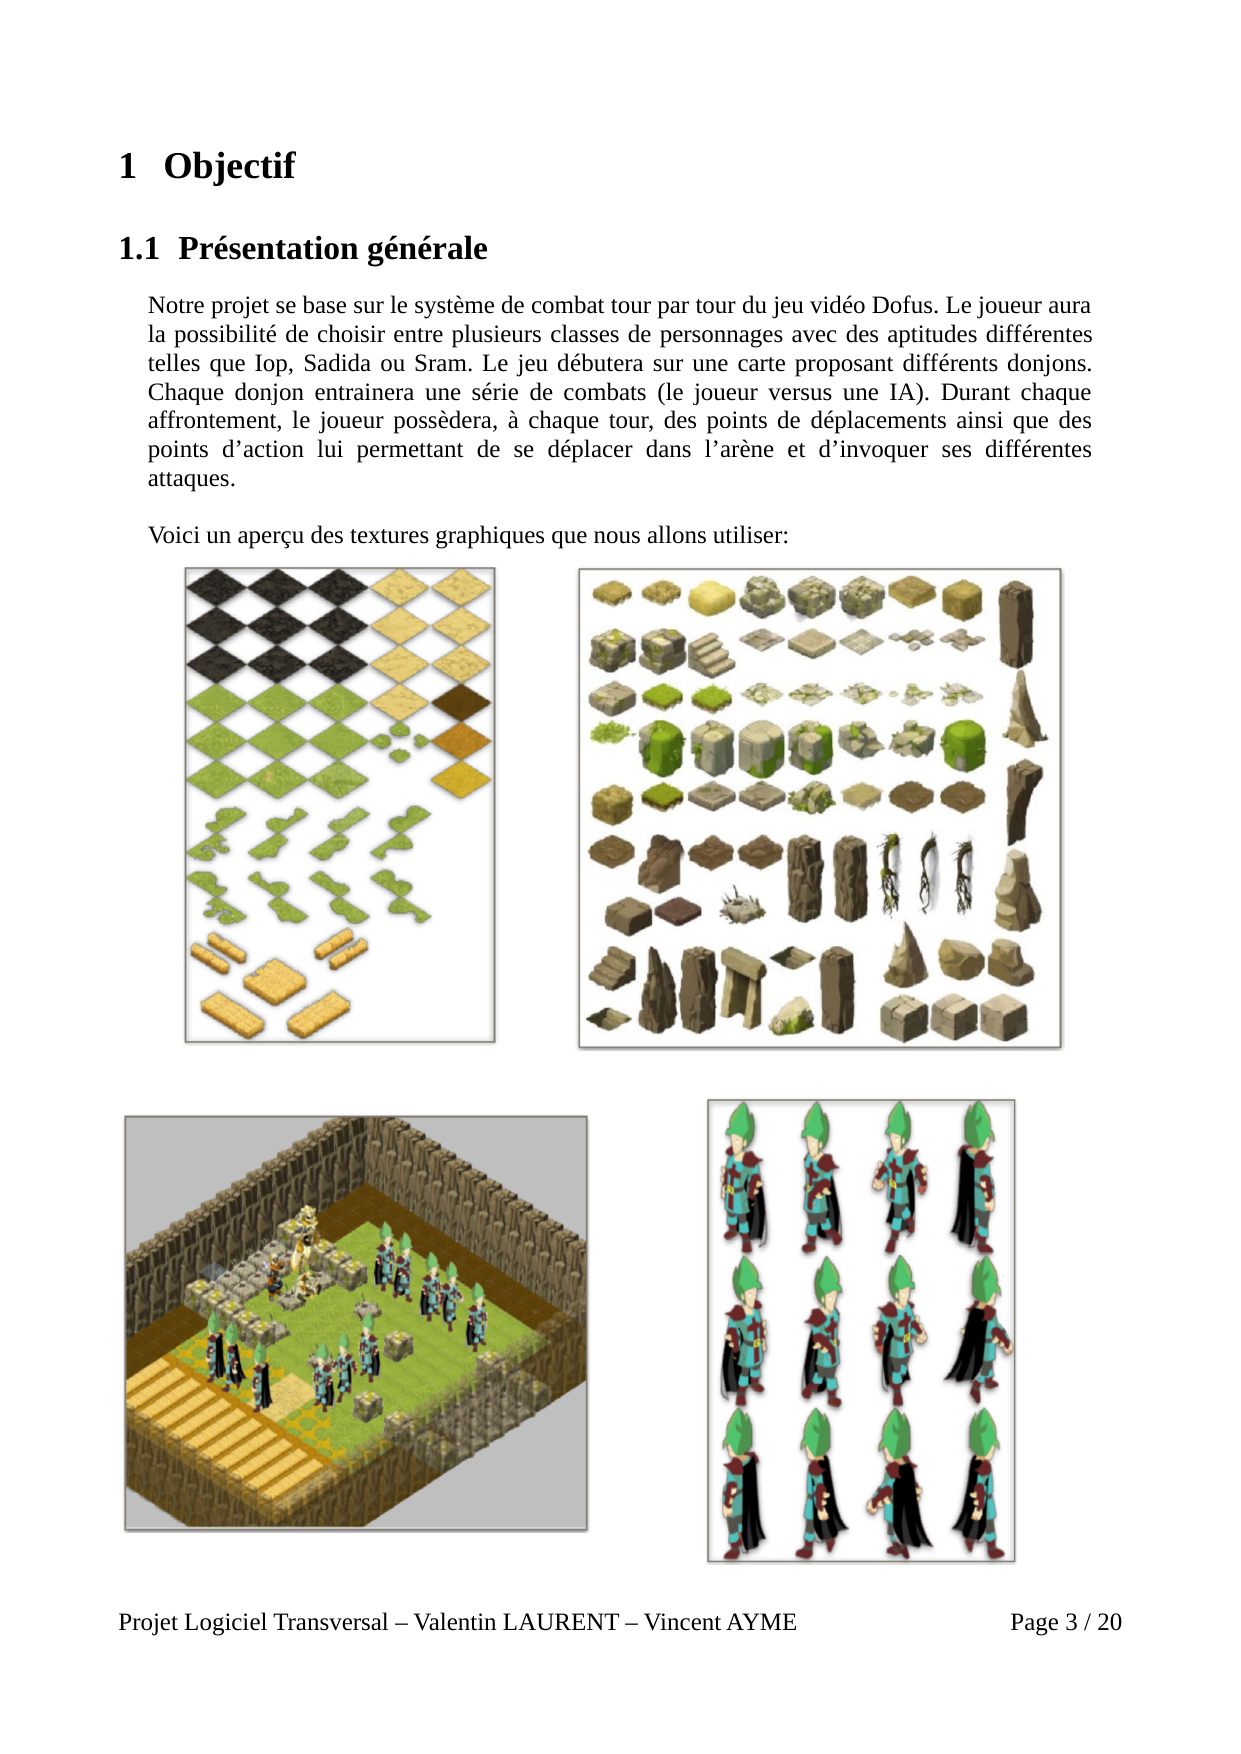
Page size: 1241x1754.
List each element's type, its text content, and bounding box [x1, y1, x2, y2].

text Notre projet se base sur le système de combat tour par tour du jeu vidéo Dofus. Le joueur aura la possibilité de choisir entre plusieurs classes de personnages avec des aptitudes différentes telles que Iop, Sadida ou Sram. Le jeu débutera sur une carte proposant différents donjons. Chaque donjon entrainera une série de combats (le joueur versus une IA). Durant chaque affrontement, le joueur possèdera, à chaque tour, des points de déplacements ainsi que des points d’action lui permettant de se déplacer dans l’arène et d’invoquer ses différentes attaques. [148, 290, 1093, 492]
picture [573, 565, 1065, 1051]
picture [122, 1113, 590, 1533]
subtitle Présentation générale [118, 228, 1122, 267]
picture [705, 1097, 1018, 1565]
picture [182, 561, 500, 1046]
text Voici un aperçu des textures graphiques que nous allons utiliser: [148, 520, 1093, 549]
subtitle Objectif [118, 143, 1122, 187]
